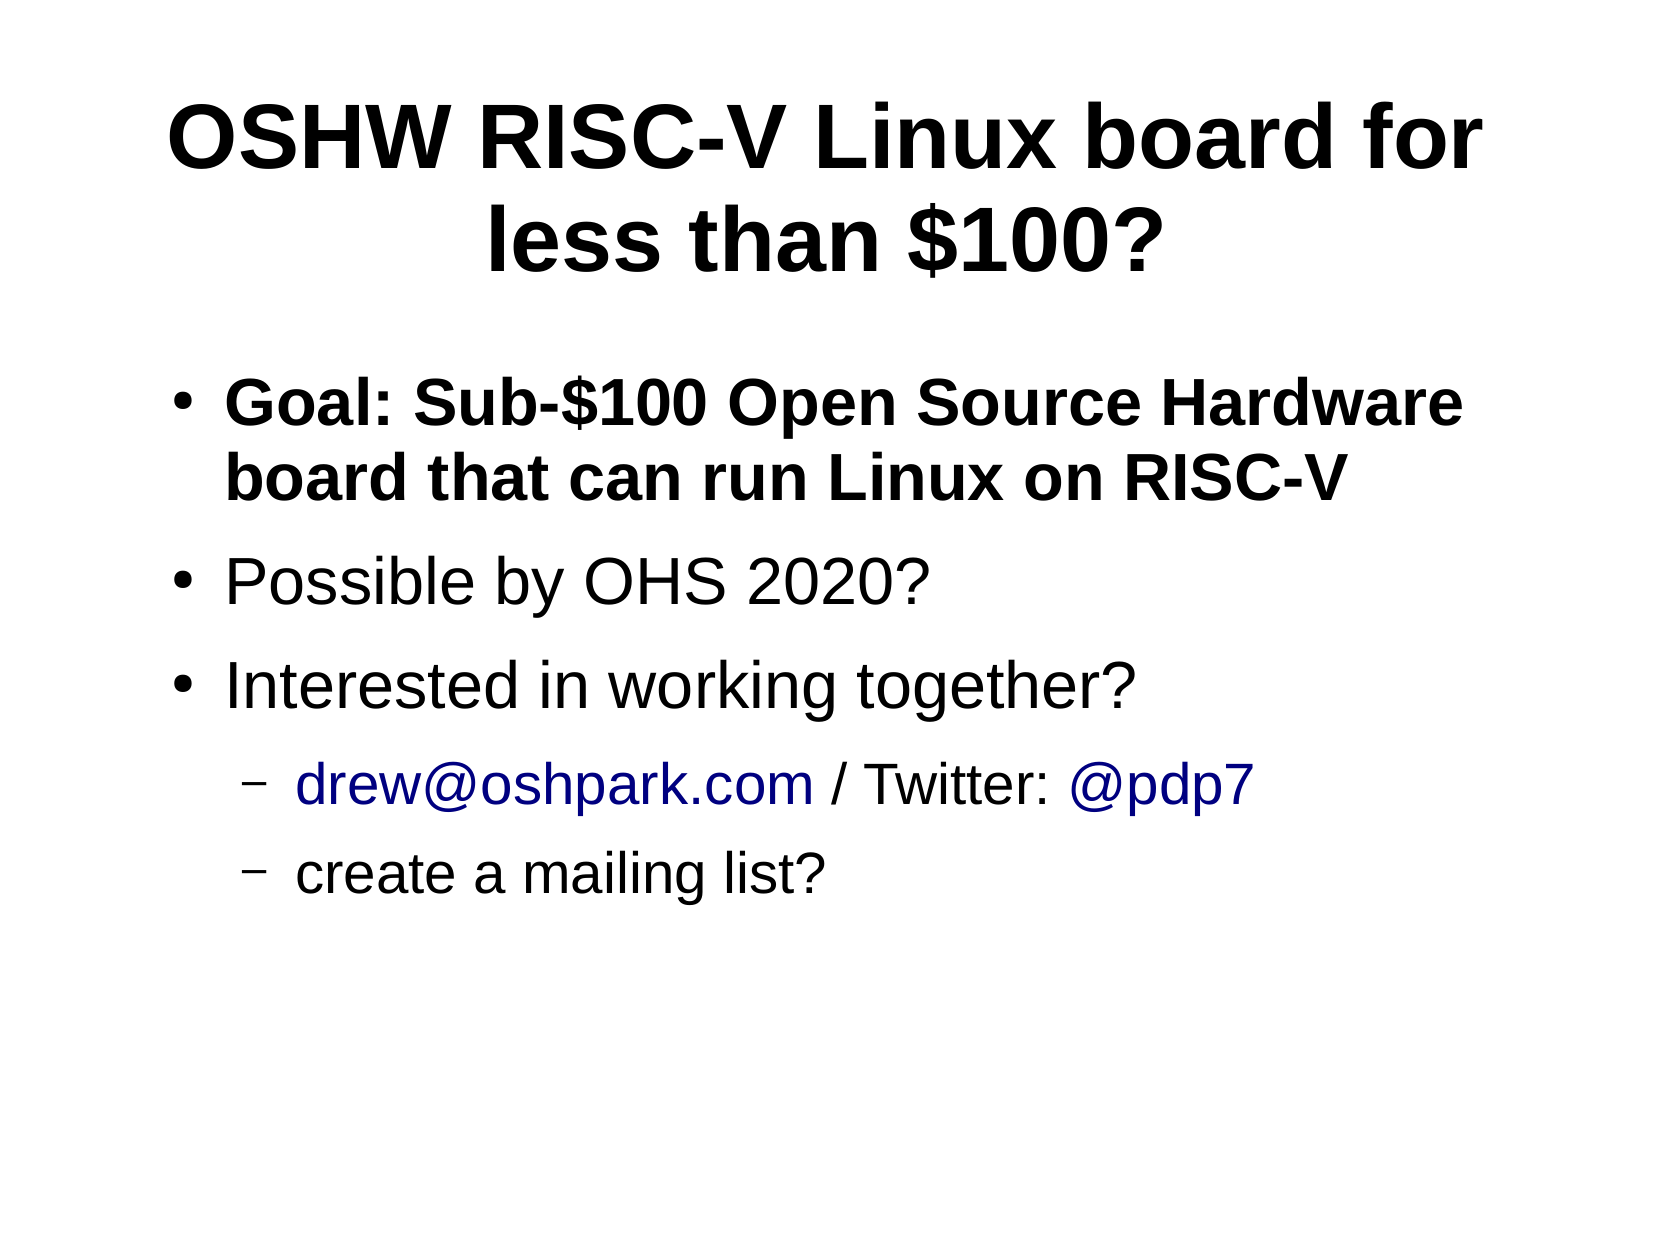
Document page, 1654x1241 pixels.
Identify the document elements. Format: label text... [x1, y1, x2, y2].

list Goal: Sub-$100 Open Source Hardware board that can run Linux on RISC-V Possible by OHS 2020? Interested in working together? drew@oshpark.com / Twitter: @pdp7 create a mailing list? [89, 293, 1531, 966]
title OSHW RISC-V Linux board for less than $100? [82, 85, 1571, 293]
